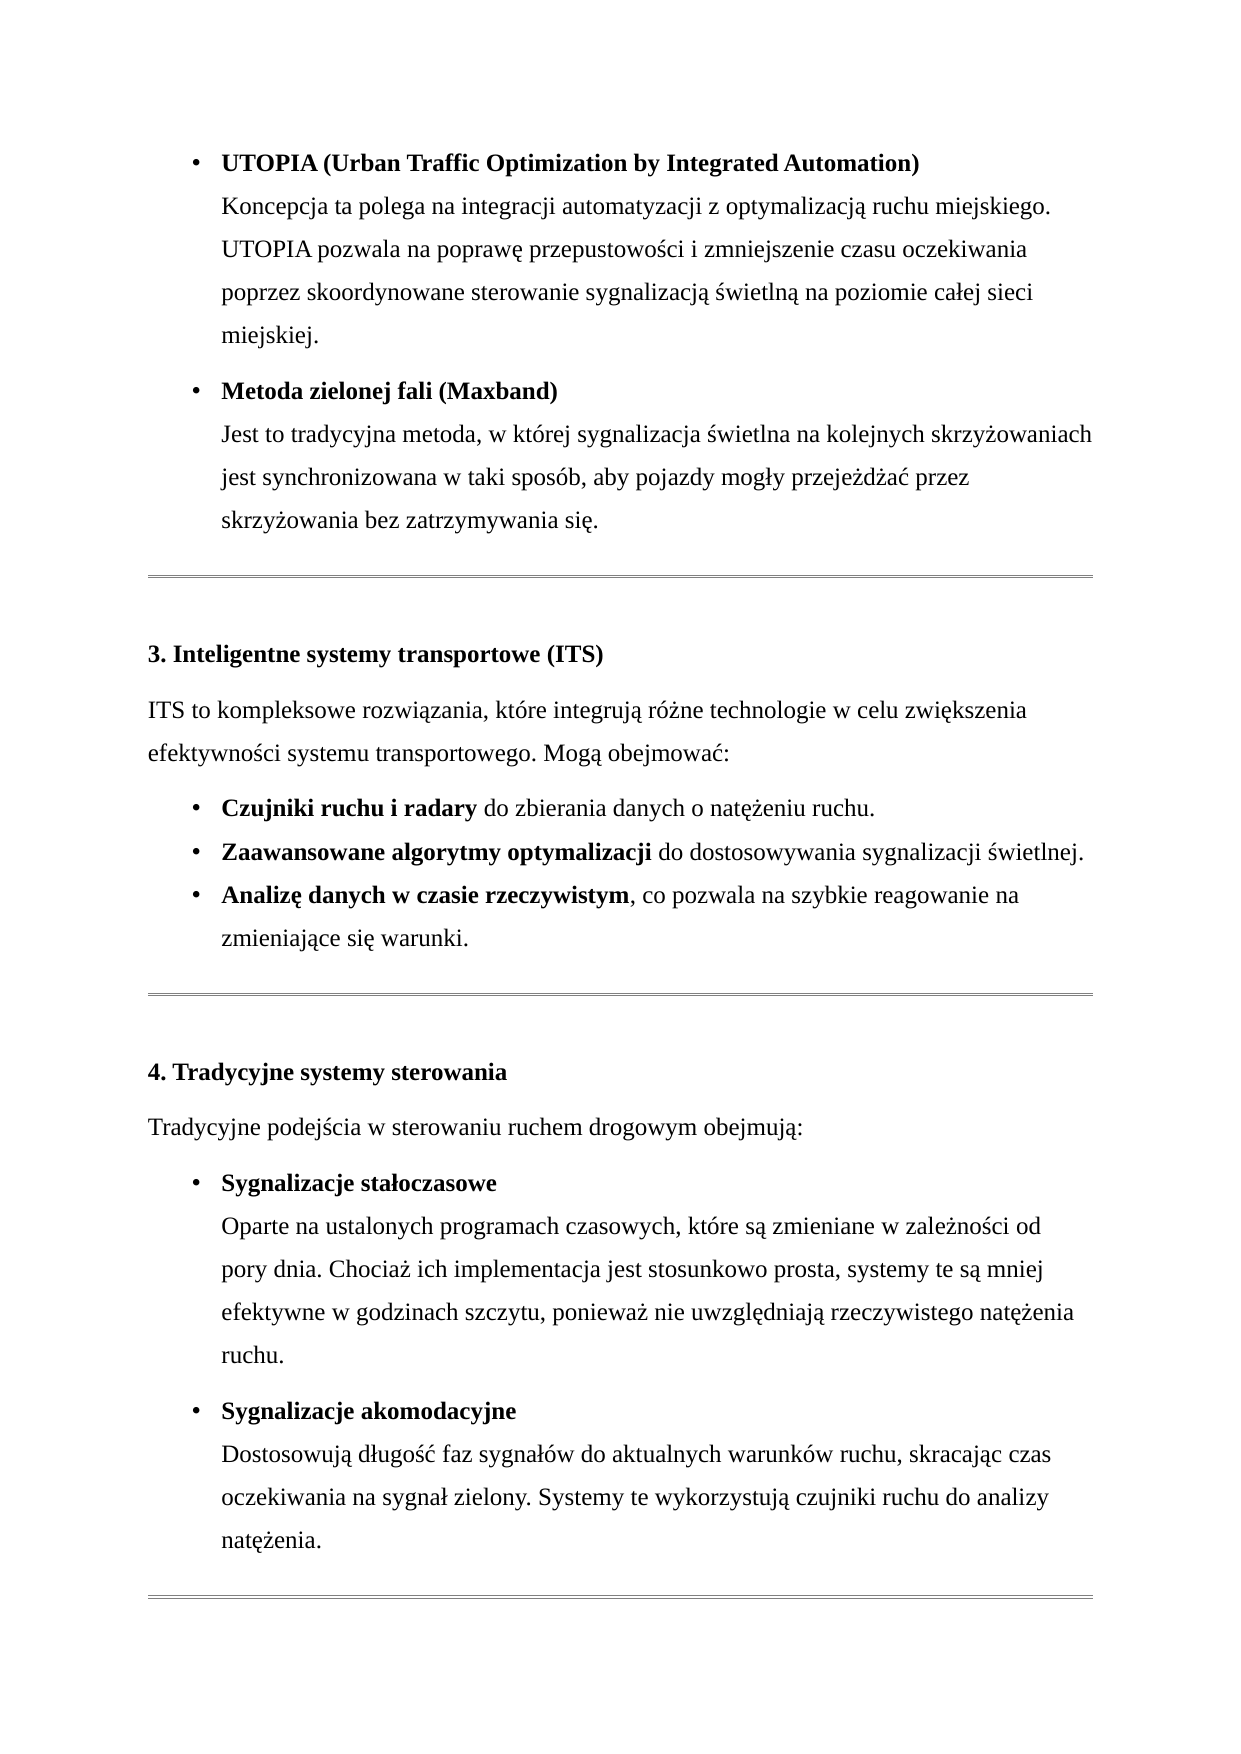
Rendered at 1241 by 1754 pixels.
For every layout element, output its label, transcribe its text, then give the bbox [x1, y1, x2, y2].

list Czujniki ruchu i radary do zbierania danych o natężeniu ruchu. [192, 793, 1093, 822]
subtitle 4. Tradycyjne systemy sterowania [148, 1057, 1093, 1086]
list Zaawansowane algorytmy optymalizacji do dostosowywania sygnalizacji świetlnej. [192, 837, 1093, 865]
list Metoda zielonej fali (Maxband) Jest to tradycyjna metoda, w której sygnalizacja świetlna na kolejnych skrzyżowaniach jest synchronizowana w taki sposób, aby pojazdy mogły przejeżdżać przez skrzyżowania bez zatrzymywania się. [192, 376, 1093, 534]
list Sygnalizacje akomodacyjne Dostosowują długość faz sygnałów do aktualnych warunków ruchu, skracając czas oczekiwania na sygnał zielony. Systemy te wykorzystują czujniki ruchu do analizy natężenia. [192, 1396, 1093, 1554]
subtitle 3. Inteligentne systemy transportowe (ITS) [148, 639, 1093, 668]
list UTOPIA (Urban Traffic Optimization by Integrated Automation) Koncepcja ta polega na integracji automatyzacji z optymalizacją ruchu miejskiego. UTOPIA pozwala na poprawę przepustowości i zmniejszenie czasu oczekiwania poprzez skoordynowane sterowanie sygnalizacją świetlną na poziomie całej sieci miejskiej. [192, 148, 1093, 349]
text Tradycyjne podejścia w sterowaniu ruchem drogowym obejmują: [148, 1112, 1093, 1141]
list Analizę danych w czasie rzeczywistym, co pozwala na szybkie reagowanie na zmieniające się warunki. [192, 880, 1093, 952]
list Sygnalizacje stałoczasowe Oparte na ustalonych programach czasowych, które są zmieniane w zależności od pory dnia. Chociaż ich implementacja jest stosunkowo prosta, systemy te są mniej efektywne w godzinach szczytu, ponieważ nie uwzględniają rzeczywistego natężenia ruchu. [192, 1168, 1093, 1369]
text ITS to kompleksowe rozwiązania, które integrują różne technologie w celu zwiększenia efektywności systemu transportowego. Mogą obejmować: [148, 695, 1093, 767]
